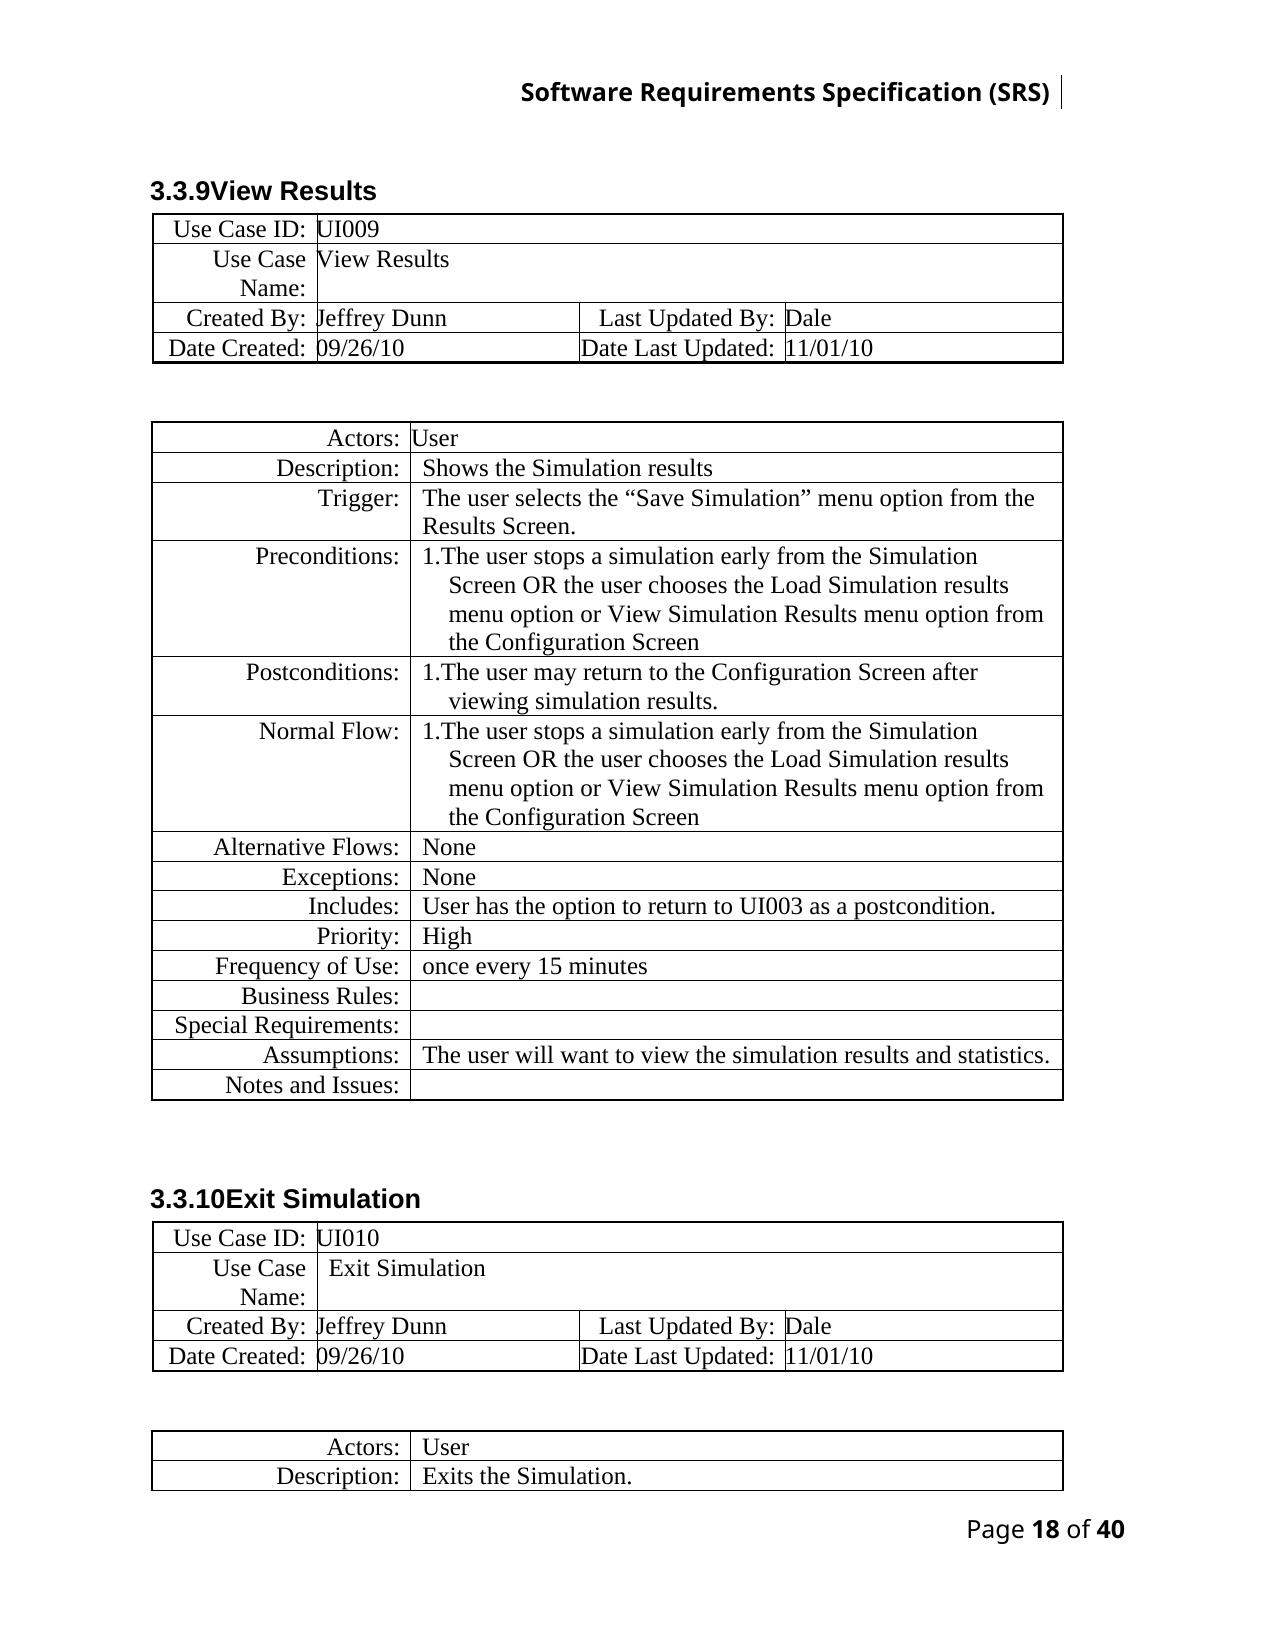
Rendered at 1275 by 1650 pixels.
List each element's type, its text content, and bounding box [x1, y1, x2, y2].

table_cell Exceptions: [153, 862, 410, 890]
table_header UI010 [318, 1223, 1062, 1252]
table_header User [411, 1432, 1062, 1460]
table_cell Priority: [153, 921, 410, 950]
table_cell 11/01/10 [786, 1341, 1062, 1370]
table_cell Frequency of Use: [153, 951, 410, 980]
table_header Use Case ID: [154, 215, 317, 243]
table_cell Normal Flow: [153, 716, 410, 831]
table_cell The user stops a simulation early from the Simulation Screen OR the user chooses the Load Simulation results menu option or View Simulation Results menu option from the Configuration Screen [411, 541, 1062, 656]
table_cell The user may return to the Configuration Screen after viewing simulation results. [411, 657, 1062, 715]
table_cell Last Updated By: [580, 1311, 785, 1340]
table_header UI009 [318, 215, 1062, 243]
table_cell Description: [153, 1461, 410, 1490]
table_cell Exits the Simulation. [411, 1461, 1062, 1490]
table_cell Use Case Name: [154, 244, 317, 302]
subtitle Exit Simulation [150, 1183, 1125, 1215]
table_cell Last Updated By: [580, 303, 785, 332]
table_cell 09/26/10 [318, 333, 579, 361]
table_header Use Case ID: [154, 1223, 317, 1252]
table_cell Date Last Updated: [580, 1341, 785, 1370]
table_cell Created By: [154, 1311, 317, 1340]
table_cell User has the option to return to UI003 as a postcondition. [411, 891, 1062, 920]
table_cell Special Requirements: [153, 1011, 410, 1039]
table_header Actors: [153, 1432, 410, 1460]
table_cell Dale [786, 303, 1062, 332]
table_cell [411, 981, 1062, 1009]
table_cell The user selects the “Save Simulation” menu option from the Results Screen. [411, 483, 1062, 540]
table_cell Date Created: [154, 1341, 317, 1370]
table_cell Alternative Flows: [153, 832, 410, 861]
table_cell [411, 1011, 1062, 1039]
table_cell Preconditions: [153, 541, 410, 656]
table_cell 11/01/10 [786, 333, 1062, 361]
table_cell Business Rules: [153, 981, 410, 1009]
table_cell Trigger: [153, 483, 410, 540]
table_cell Includes: [153, 891, 410, 920]
table_cell [411, 1070, 1062, 1099]
table_cell Exit Simulation [318, 1253, 1062, 1310]
table_cell Created By: [154, 303, 317, 332]
table_cell Shows the Simulation results [411, 453, 1062, 482]
table_cell Jeffrey Dunn [318, 303, 579, 332]
table_cell View Results [318, 244, 1062, 302]
table_cell Notes and Issues: [153, 1070, 410, 1099]
subtitle View Results [150, 175, 1125, 206]
table_cell Use Case Name: [154, 1253, 317, 1310]
table_cell None [411, 832, 1062, 861]
table_cell Assumptions: [153, 1040, 410, 1069]
table_cell 09/26/10 [318, 1341, 579, 1370]
table_cell Date Created: [154, 333, 317, 361]
table_cell Jeffrey Dunn [318, 1311, 579, 1340]
table_cell Date Last Updated: [580, 333, 785, 361]
table_cell once every 15 minutes [411, 951, 1062, 980]
table_cell Description: [153, 453, 410, 482]
table_cell Dale [786, 1311, 1062, 1340]
table_cell The user will want to view the simulation results and statistics. [411, 1040, 1062, 1069]
table_cell The user stops a simulation early from the Simulation Screen OR the user chooses the Load Simulation results menu option or View Simulation Results menu option from the Configuration Screen [411, 716, 1062, 831]
table_cell Postconditions: [153, 657, 410, 715]
table_header User [411, 423, 1062, 452]
table_header Actors: [153, 423, 410, 452]
table_cell High [411, 921, 1062, 950]
table_cell None [411, 862, 1062, 890]
